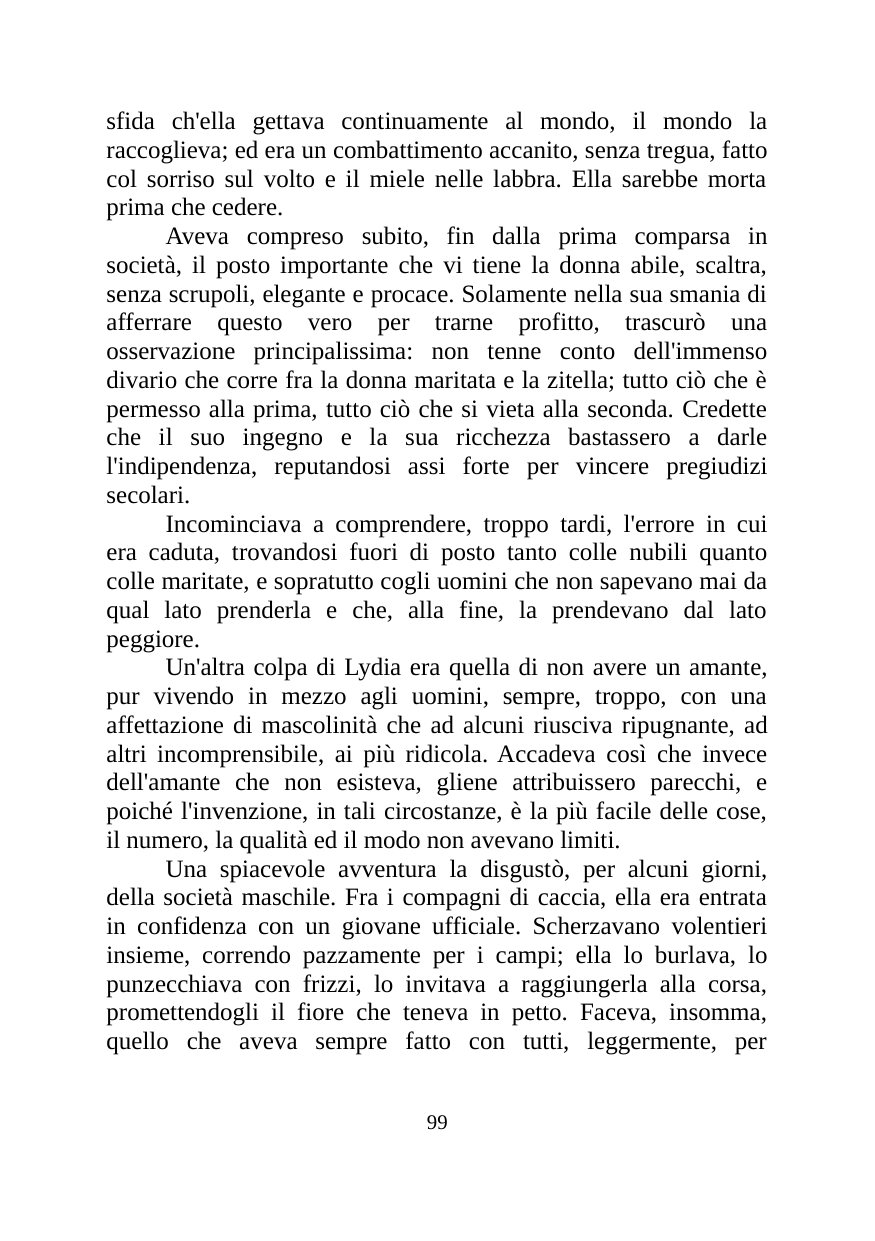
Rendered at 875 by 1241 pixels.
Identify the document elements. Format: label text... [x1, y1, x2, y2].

text Una spiacevole avventura la disgustò, per alcuni giorni, della società maschile. Fra i compagni di caccia, ella era entrata in confidenza con un giovane ufficiale. Scherzavano volentieri insieme, correndo pazzamente per i campi; ella lo burlava, lo punzecchiava con frizzi, lo invitava a raggiungerla alla corsa, promettendogli il fiore che teneva in petto. Faceva, insomma, quello che aveva sempre fatto con tutti, leggermente, per [106, 854, 768, 1055]
text Incominciava a comprendere, troppo tardi, l'errore in cui era caduta, trovandosi fuori di posto tanto colle nubili quanto colle maritate, e sopratutto cogli uomini che non sapevano mai da qual lato prenderla e che, alla fine, la prendevano dal lato peggiore. [106, 509, 768, 652]
text Aveva compreso subito, fin dalla prima comparsa in società, il posto importante che vi tiene la donna abile, scaltra, senza scrupoli, elegante e procace. Solamente nella sua smania di afferrare questo vero per trarne profitto, trascurò una osservazione principalissima: non tenne conto dell'immenso divario che corre fra la donna maritata e la zitella; tutto ciò che è permesso alla prima, tutto ciò che si vieta alla seconda. Credette che il suo ingegno e la sua ricchezza bastassero a darle l'indipendenza, reputandosi assi forte per vincere pregiudizi secolari. [106, 221, 768, 509]
text sfida ch'ella gettava continuamente al mondo, il mondo la raccoglieva; ed era un combattimento accanito, senza tregua, fatto col sorriso sul volto e il miele nelle labbra. Ella sarebbe morta prima che cedere. [106, 106, 768, 221]
text Un'altra colpa di Lydia era quella di non avere un amante, pur vivendo in mezzo agli uomini, sempre, troppo, con una affettazione di mascolinità che ad alcuni riusciva ripugnante, ad altri incomprensibile, ai più ridicola. Accadeva così che invece dell'amante che non esisteva, gliene attribuissero parecchi, e poiché l'invenzione, in tali circostanze, è la più facile delle cose, il numero, la qualità ed il modo non avevano limiti. [106, 652, 768, 854]
